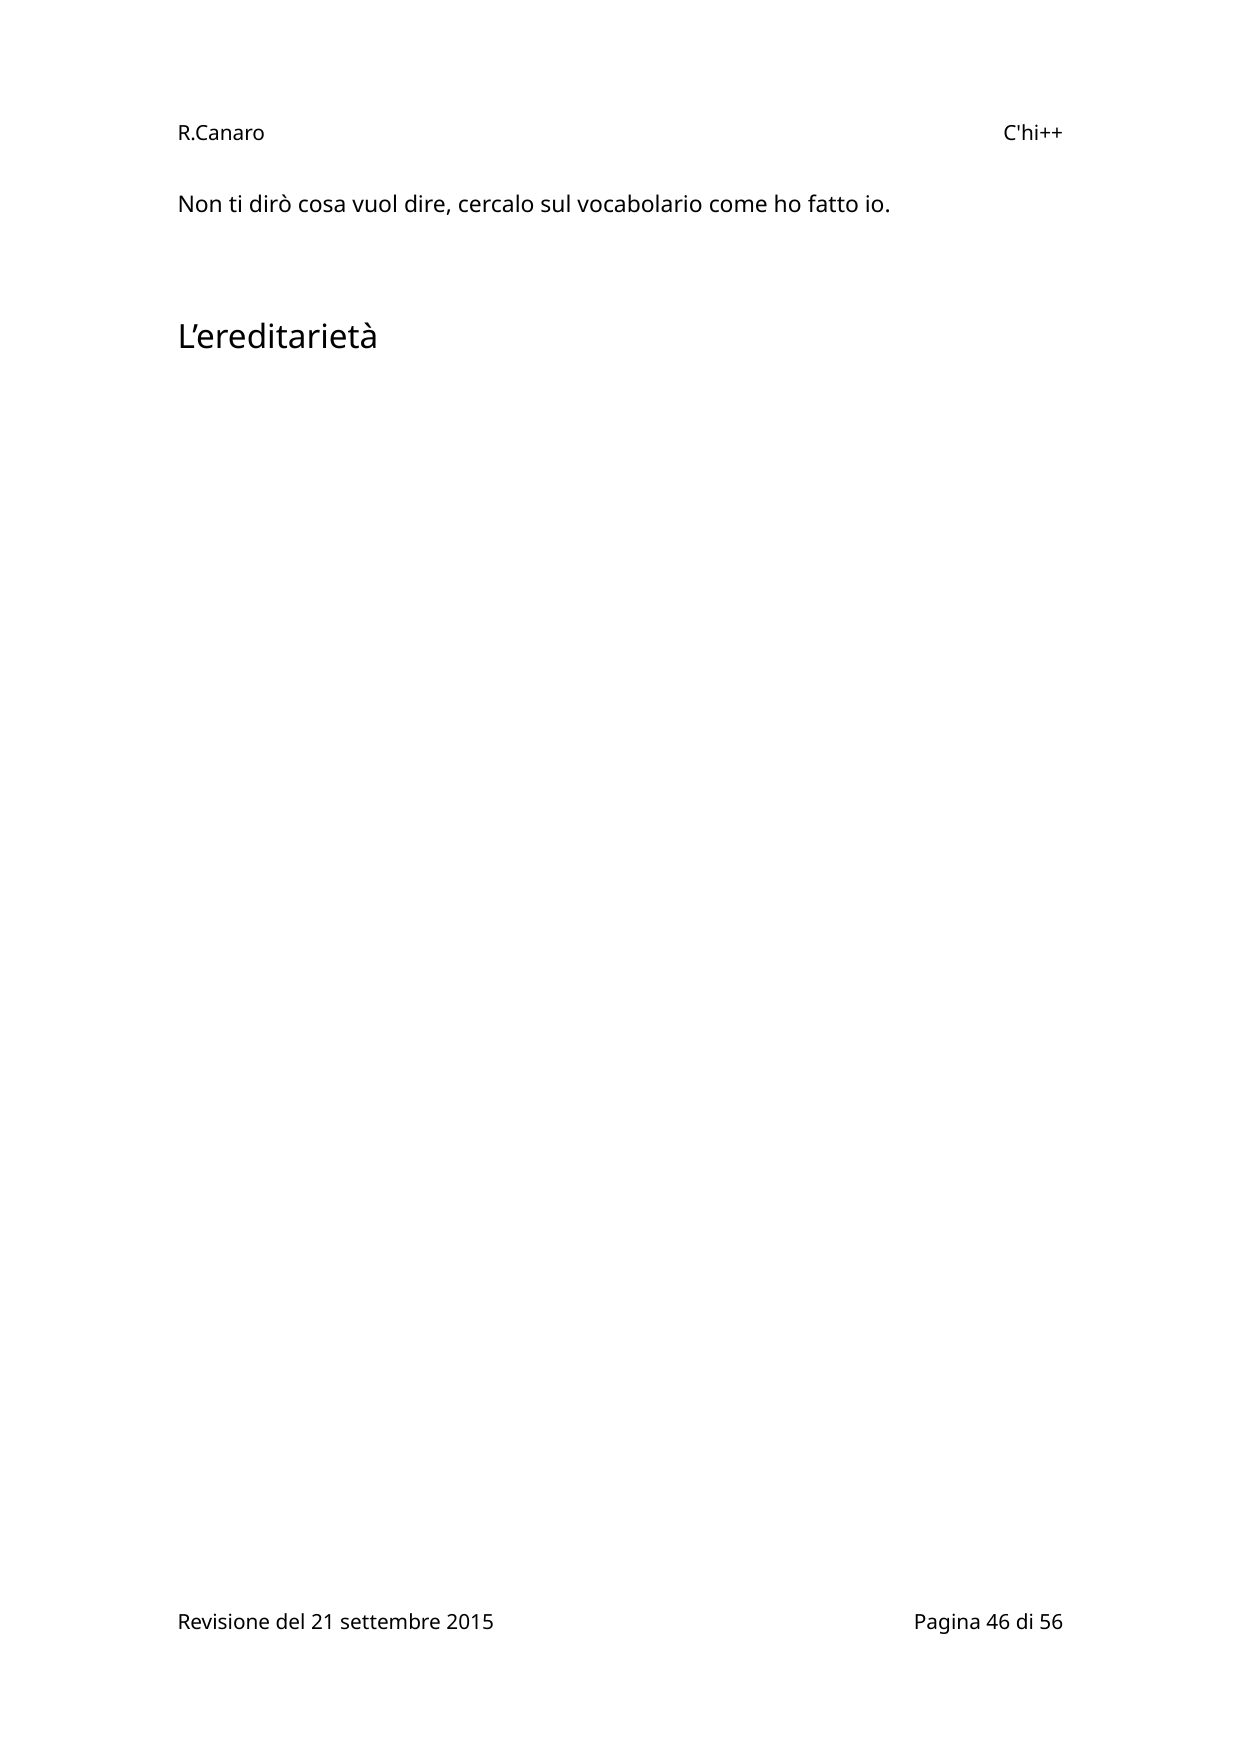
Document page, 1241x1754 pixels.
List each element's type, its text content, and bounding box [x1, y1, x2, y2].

text Non ti dirò cosa vuol dire, cercalo sul vocabolario come ho fatto io. [177, 188, 1063, 219]
subtitle L’ereditarietà [177, 313, 1063, 358]
